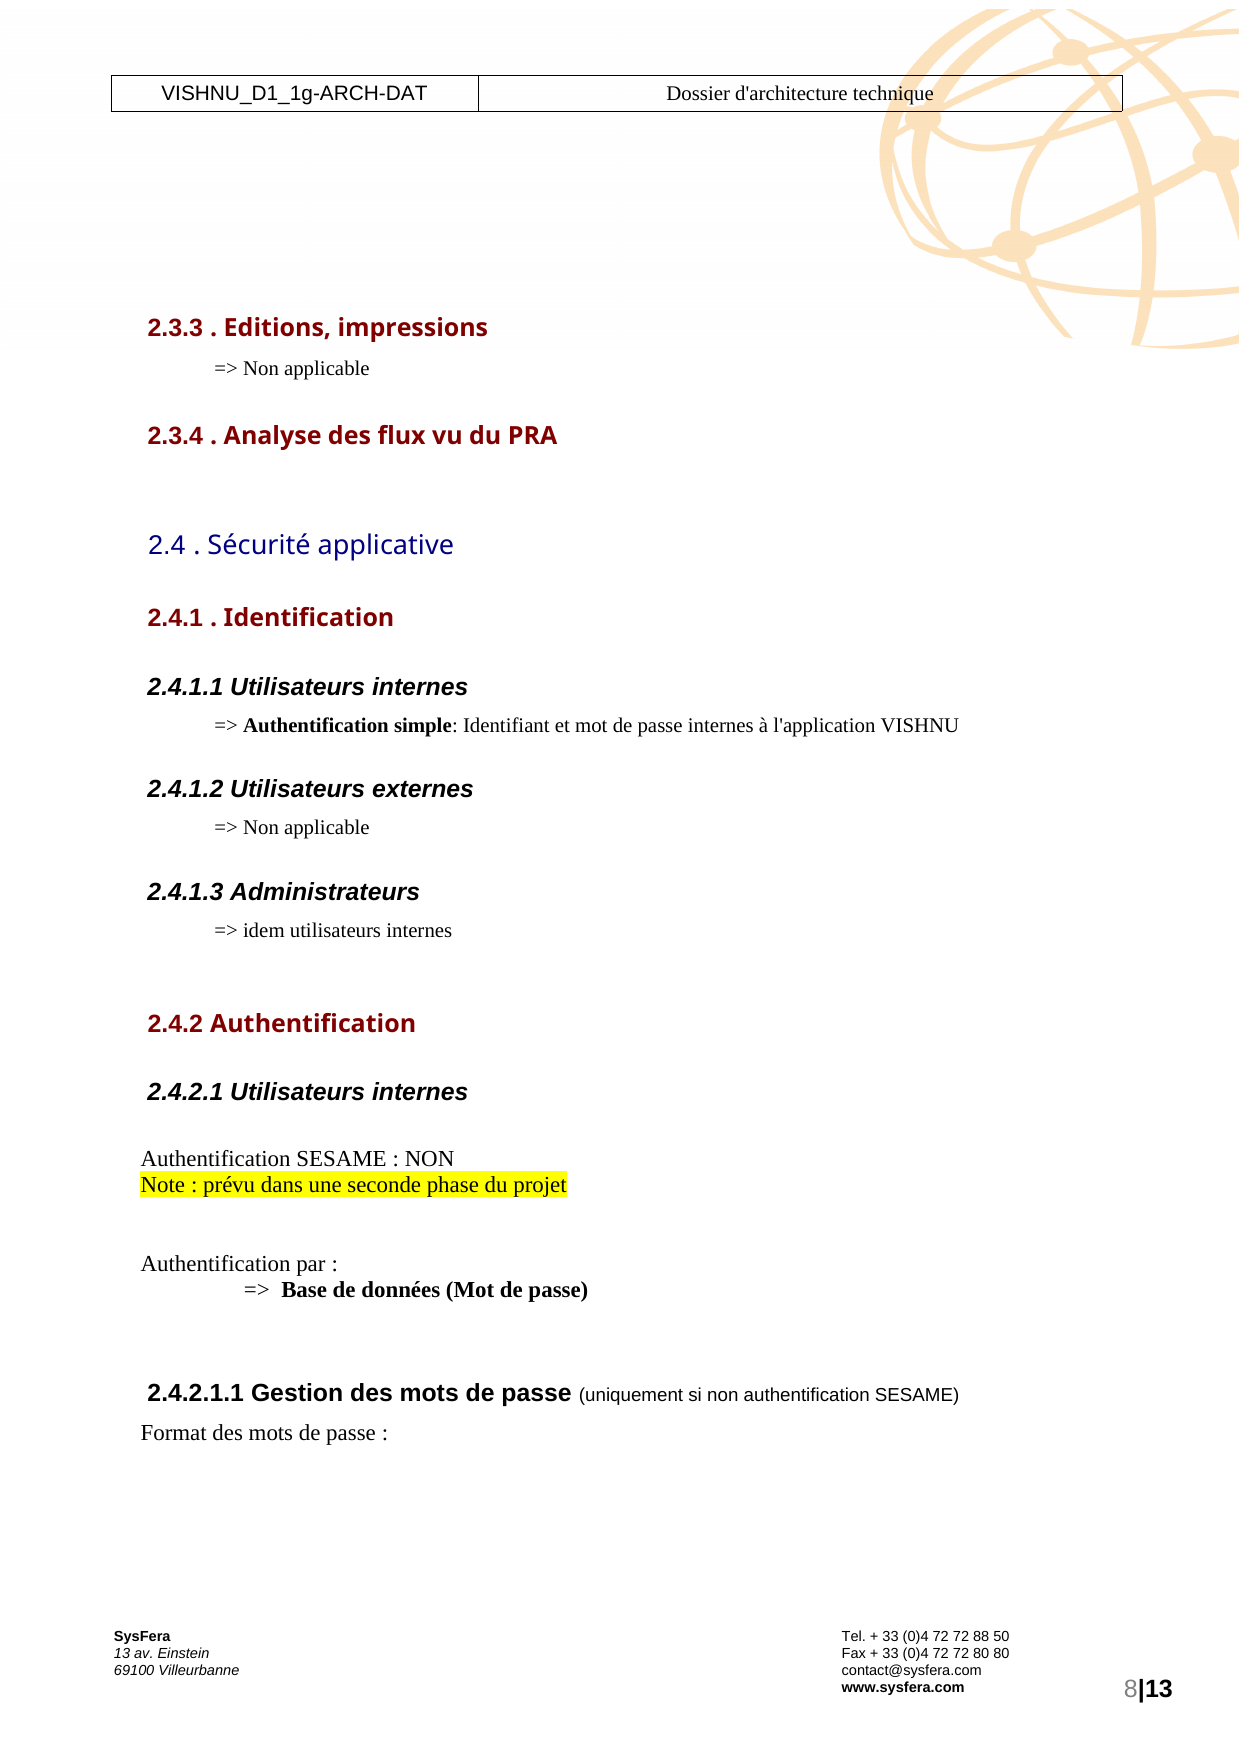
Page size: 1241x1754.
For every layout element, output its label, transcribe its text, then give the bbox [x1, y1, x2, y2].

subtitle Utilisateurs externes [140, 774, 1093, 803]
text Format des mots de passe : [140, 1419, 1093, 1446]
text => Non applicable [140, 815, 1093, 839]
subtitle . Sécurité applicative [140, 526, 1093, 563]
picture [1, 9, 1239, 349]
text Note : prévu dans une seconde phase du projet [140, 1171, 1093, 1197]
subtitle . Analyse des flux vu du PRA [140, 418, 1093, 452]
subtitle Gestion des mots de passe (uniquement si non authentification SESAME) [140, 1378, 1093, 1407]
text Authentification SESAME : NON [140, 1145, 1093, 1171]
subtitle Utilisateurs internes [140, 672, 1093, 700]
subtitle . Identification [140, 600, 1093, 634]
text => Non applicable [140, 356, 1093, 380]
subtitle Administrateurs [140, 877, 1093, 905]
text Authentification par : [140, 1250, 1093, 1277]
subtitle Authentification [140, 1006, 1093, 1040]
text => Base de données (Mot de passe) [140, 1277, 1093, 1303]
subtitle Utilisateurs internes [140, 1077, 1093, 1106]
text => Authentification simple: Identifiant et mot de passe internes à l'application VISHNU [140, 713, 1093, 737]
text => idem utilisateurs internes [140, 918, 1093, 942]
